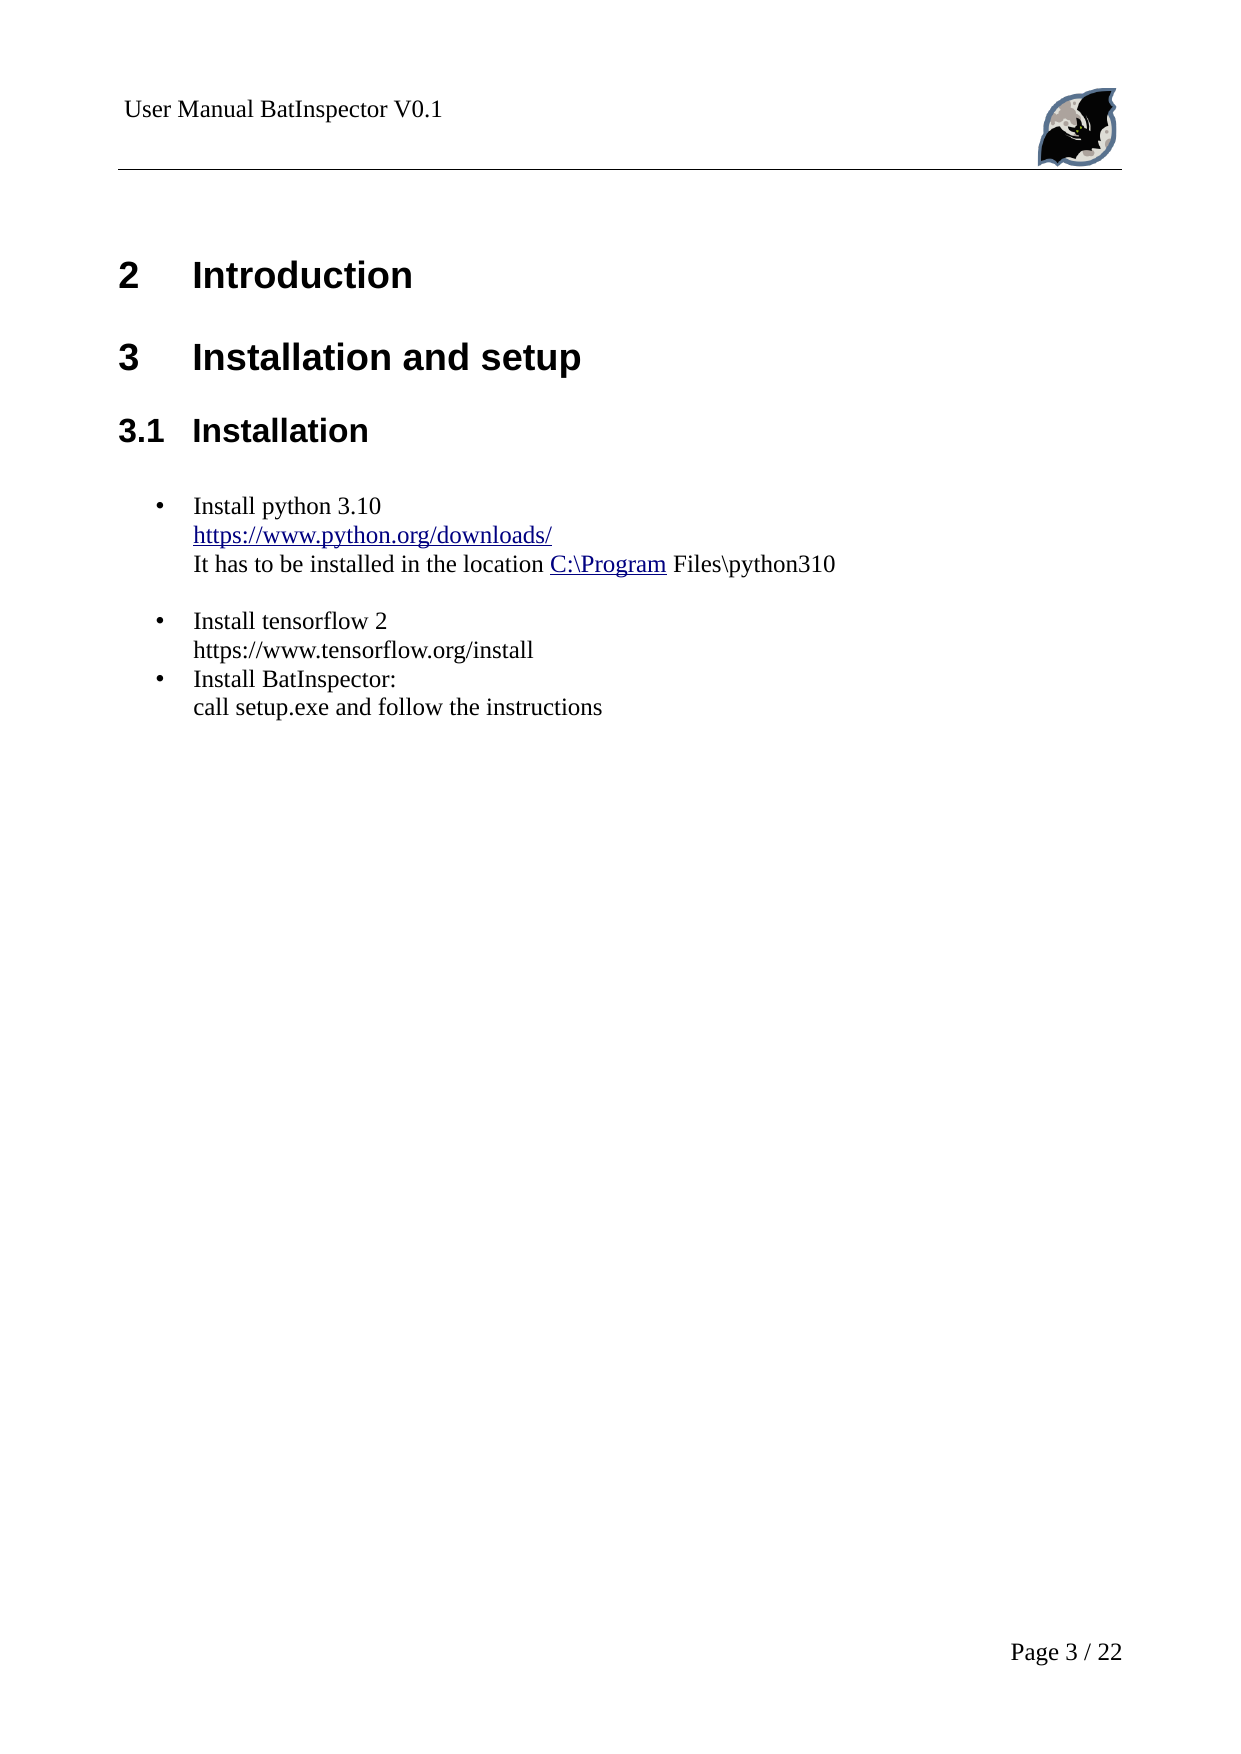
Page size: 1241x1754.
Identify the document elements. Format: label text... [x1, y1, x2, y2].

subtitle Installation and setup [118, 334, 1122, 378]
list Install python 3.10 https://www.python.org/downloads/ It has to be installed in the location C:\Program Files\python310 [156, 491, 1122, 577]
list Install tensorflow 2 https://www.tensorflow.org/install [156, 606, 1122, 664]
subtitle Installation [118, 411, 1122, 450]
picture [1037, 88, 1117, 167]
subtitle Introduction [118, 253, 1122, 297]
list Install BatInspector: call setup.exe and follow the instructions [156, 664, 1122, 721]
